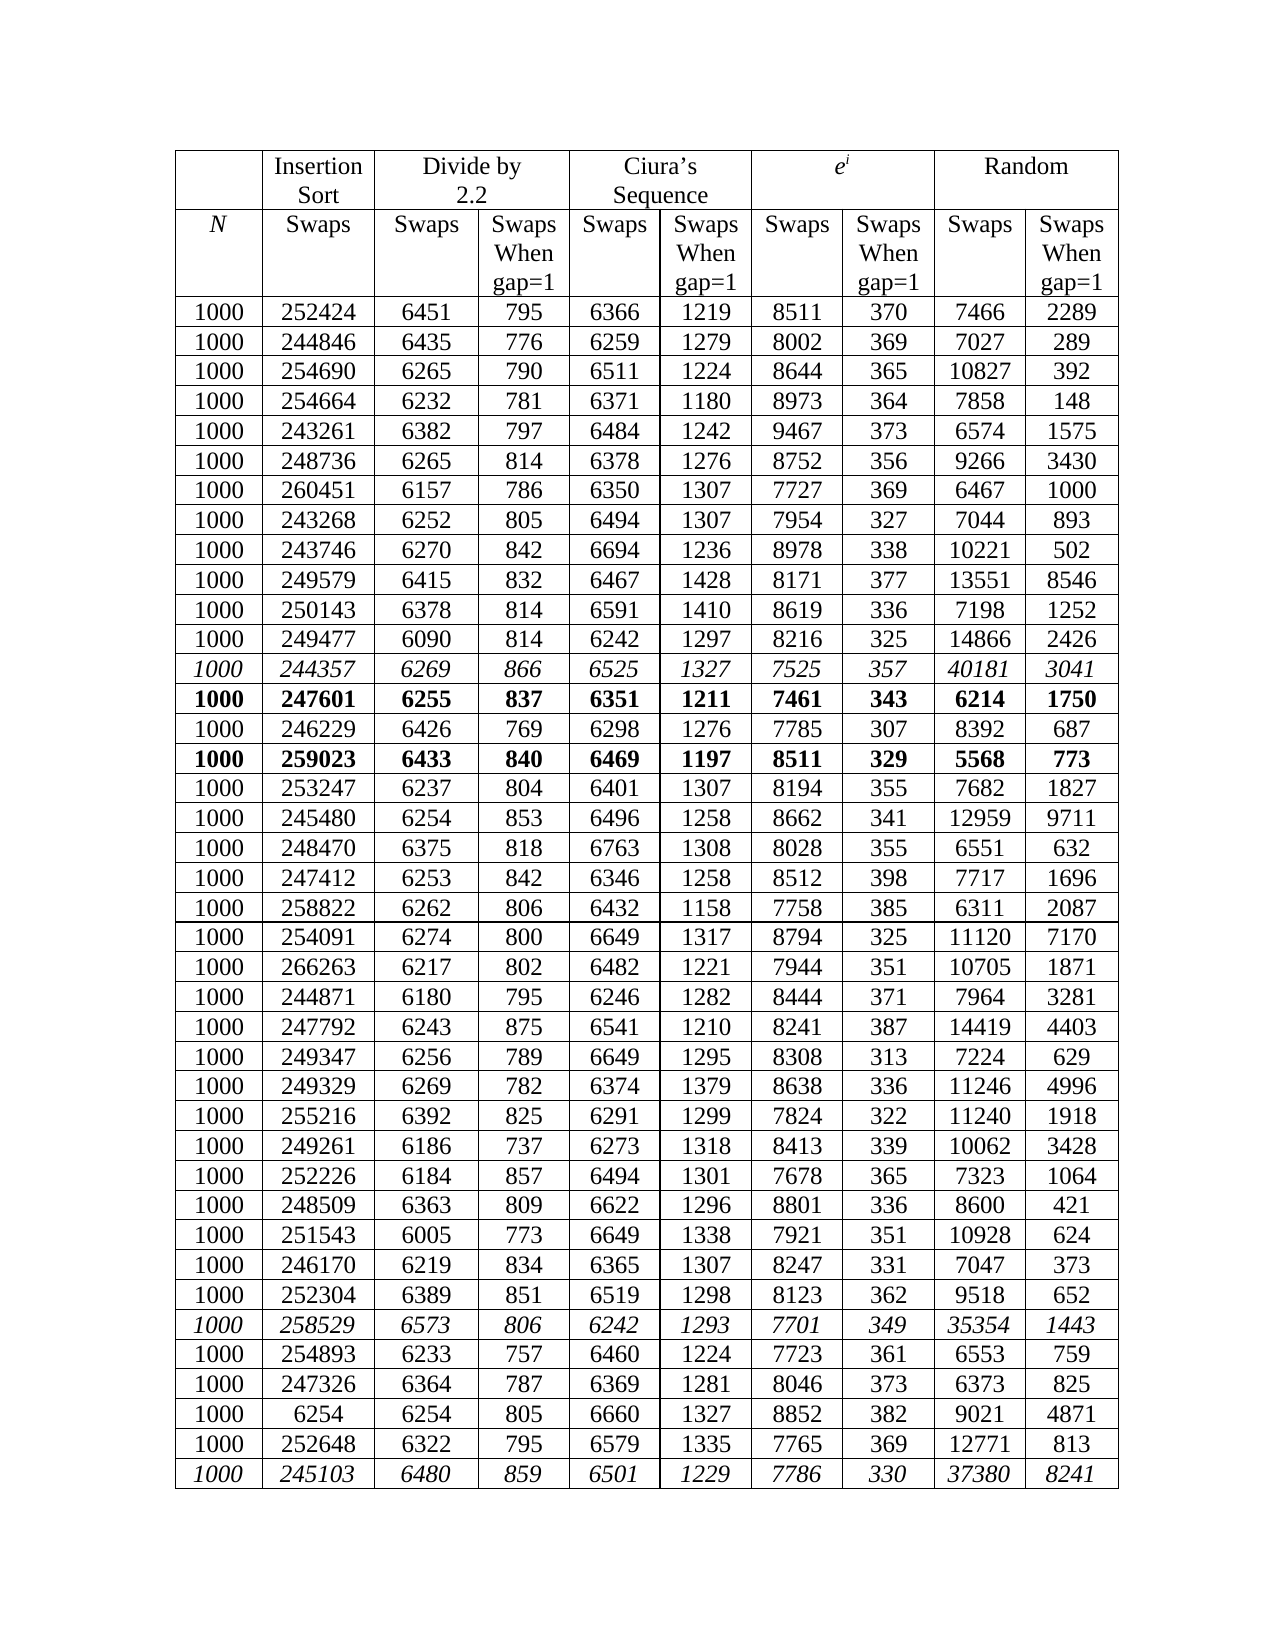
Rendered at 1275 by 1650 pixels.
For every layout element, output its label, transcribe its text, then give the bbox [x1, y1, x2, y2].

table_cell 1410 [661, 595, 751, 623]
table_cell 249347 [263, 1042, 374, 1070]
table_cell 8247 [752, 1250, 842, 1279]
table_cell 249579 [263, 565, 374, 594]
table_cell Swaps [570, 210, 659, 296]
table_cell 258529 [263, 1310, 374, 1338]
table_cell 7461 [752, 684, 842, 713]
table_cell 244871 [263, 982, 374, 1011]
table_cell 7727 [752, 476, 842, 504]
table_cell 7964 [935, 982, 1025, 1011]
table_cell 8028 [752, 833, 842, 862]
table_cell 6694 [570, 535, 659, 564]
table_cell Swaps When gap=1 [479, 210, 569, 296]
table_cell 6373 [935, 1369, 1025, 1398]
table_cell 1000 [176, 595, 262, 623]
table_cell 1000 [176, 714, 262, 743]
table_cell 1242 [661, 416, 751, 445]
table_cell Ciura’s Sequence [570, 151, 751, 208]
table_cell 7027 [935, 327, 1025, 355]
table_cell 6574 [935, 416, 1025, 445]
table_cell 1918 [1026, 1101, 1118, 1130]
table_cell 6519 [570, 1280, 659, 1309]
table_cell 1000 [176, 505, 262, 534]
table_cell 834 [479, 1250, 569, 1279]
table_cell 814 [479, 595, 569, 623]
table_cell 362 [843, 1280, 934, 1309]
table_cell 1000 [176, 356, 262, 385]
table_cell 6237 [375, 774, 478, 802]
table_cell 1307 [661, 774, 751, 802]
table_cell 1258 [661, 803, 751, 832]
table_cell 7044 [935, 505, 1025, 534]
table_cell 7765 [752, 1429, 842, 1458]
table_cell Swaps [375, 210, 478, 296]
table_cell 773 [479, 1220, 569, 1249]
table_cell 330 [843, 1459, 934, 1487]
table_cell 1301 [661, 1161, 751, 1189]
table_cell 781 [479, 386, 569, 415]
table_cell 842 [479, 535, 569, 564]
table_cell 7323 [935, 1161, 1025, 1189]
table_cell 8511 [752, 744, 842, 772]
table_cell 13551 [935, 565, 1025, 594]
table_cell 893 [1026, 505, 1118, 534]
table_cell 356 [843, 446, 934, 474]
table_cell 1252 [1026, 595, 1118, 623]
table_cell 6265 [375, 446, 478, 474]
table_cell 1000 [176, 1429, 262, 1458]
table_cell 6364 [375, 1369, 478, 1398]
table_cell 254893 [263, 1340, 374, 1368]
table_cell 248509 [263, 1191, 374, 1219]
table_cell 853 [479, 803, 569, 832]
table_cell 246229 [263, 714, 374, 743]
table_cell 6541 [570, 1012, 659, 1041]
table_cell 814 [479, 625, 569, 653]
table_cell 8444 [752, 982, 842, 1011]
table_cell 377 [843, 565, 934, 594]
table_cell 6256 [375, 1042, 478, 1070]
table_cell 8662 [752, 803, 842, 832]
table_cell 1000 [176, 863, 262, 892]
table_cell 6311 [935, 893, 1025, 921]
table_cell 1000 [176, 1191, 262, 1219]
table_cell 7224 [935, 1042, 1025, 1070]
table_cell 804 [479, 774, 569, 802]
table_cell 652 [1026, 1280, 1118, 1309]
table_cell 6184 [375, 1161, 478, 1189]
table_cell 3041 [1026, 654, 1118, 683]
table_cell 1000 [176, 625, 262, 653]
table_cell 1000 [176, 1042, 262, 1070]
table_cell 7785 [752, 714, 842, 743]
table_cell 776 [479, 327, 569, 355]
table_cell 795 [479, 982, 569, 1011]
table_cell 37380 [935, 1459, 1025, 1487]
table_cell 802 [479, 952, 569, 981]
table_cell 1276 [661, 714, 751, 743]
table_cell 349 [843, 1310, 934, 1338]
table_cell 6525 [570, 654, 659, 683]
table_cell 8546 [1026, 565, 1118, 594]
table_cell 1000 [176, 1250, 262, 1279]
table_cell 4996 [1026, 1071, 1118, 1100]
table_cell 331 [843, 1250, 934, 1279]
table_cell 351 [843, 1220, 934, 1249]
table_cell 1210 [661, 1012, 751, 1041]
table_cell 8619 [752, 595, 842, 623]
table_cell 8801 [752, 1191, 842, 1219]
table_cell 805 [479, 505, 569, 534]
table_cell 249329 [263, 1071, 374, 1100]
table_cell 246170 [263, 1250, 374, 1279]
table_cell 1000 [176, 803, 262, 832]
table_cell 1000 [176, 1459, 262, 1487]
table_cell 10062 [935, 1131, 1025, 1160]
table_cell 361 [843, 1340, 934, 1368]
table_cell 6346 [570, 863, 659, 892]
table_cell 249261 [263, 1131, 374, 1160]
table_cell 9518 [935, 1280, 1025, 1309]
table_cell 8413 [752, 1131, 842, 1160]
table_cell 8512 [752, 863, 842, 892]
table_cell 6366 [570, 297, 659, 326]
table_cell 6426 [375, 714, 478, 743]
table_cell 1282 [661, 982, 751, 1011]
table_cell 250143 [263, 595, 374, 623]
table_cell 357 [843, 654, 934, 683]
table_cell 7198 [935, 595, 1025, 623]
table_cell 1000 [176, 446, 262, 474]
table_cell 1000 [176, 1101, 262, 1130]
table_cell 1000 [176, 893, 262, 921]
table_cell 244846 [263, 327, 374, 355]
table_cell 247326 [263, 1369, 374, 1398]
table_cell 253247 [263, 774, 374, 802]
table_cell 343 [843, 684, 934, 713]
table_cell 1000 [176, 1280, 262, 1309]
table_cell 773 [1026, 744, 1118, 772]
table_cell Random [935, 151, 1118, 208]
table_cell 373 [1026, 1250, 1118, 1279]
table_cell 14866 [935, 625, 1025, 653]
table_cell 6392 [375, 1101, 478, 1130]
table_cell 8644 [752, 356, 842, 385]
table_cell 7717 [935, 863, 1025, 892]
table_cell Swaps When gap=1 [843, 210, 934, 296]
table_cell 355 [843, 774, 934, 802]
table_cell 859 [479, 1459, 569, 1487]
table_cell 806 [479, 893, 569, 921]
table_cell 818 [479, 833, 569, 862]
table_cell 1317 [661, 923, 751, 951]
table_cell 3430 [1026, 446, 1118, 474]
table_cell 252304 [263, 1280, 374, 1309]
table_cell 7525 [752, 654, 842, 683]
table_cell 866 [479, 654, 569, 683]
table_cell 7678 [752, 1161, 842, 1189]
table_cell 3428 [1026, 1131, 1118, 1160]
table_cell 9021 [935, 1399, 1025, 1428]
table_cell 6371 [570, 386, 659, 415]
table_cell 8600 [935, 1191, 1025, 1219]
table_cell 795 [479, 297, 569, 326]
table_cell ei [752, 151, 934, 208]
table_cell 6157 [375, 476, 478, 504]
table_cell 6369 [570, 1369, 659, 1398]
table_cell 6214 [935, 684, 1025, 713]
table_cell 5568 [935, 744, 1025, 772]
table_cell 6254 [375, 803, 478, 832]
table_cell 243746 [263, 535, 374, 564]
table_cell 806 [479, 1310, 569, 1338]
table_cell Divide by 2.2 [375, 151, 569, 208]
table_cell 255216 [263, 1101, 374, 1130]
table_cell 336 [843, 1071, 934, 1100]
table_cell 6273 [570, 1131, 659, 1160]
table_cell 1197 [661, 744, 751, 772]
table_cell 6351 [570, 684, 659, 713]
table_cell 6389 [375, 1280, 478, 1309]
table_cell 1000 [176, 416, 262, 445]
table_cell 1219 [661, 297, 751, 326]
table_cell 8194 [752, 774, 842, 802]
table_cell 14419 [935, 1012, 1025, 1041]
table_cell 1000 [176, 1012, 262, 1041]
table_cell 6382 [375, 416, 478, 445]
table_cell 825 [1026, 1369, 1118, 1398]
table_cell 1000 [176, 297, 262, 326]
table_cell 252226 [263, 1161, 374, 1189]
table_cell 6378 [375, 595, 478, 623]
table_cell 252648 [263, 1429, 374, 1458]
table_cell 254690 [263, 356, 374, 385]
table_cell 857 [479, 1161, 569, 1189]
table_cell 6649 [570, 1220, 659, 1249]
table_cell 1158 [661, 893, 751, 921]
table_cell 6253 [375, 863, 478, 892]
table_cell 325 [843, 625, 934, 653]
table_cell 8241 [1026, 1459, 1118, 1487]
table_cell 825 [479, 1101, 569, 1130]
table_cell 6254 [375, 1399, 478, 1428]
table_cell 1575 [1026, 416, 1118, 445]
table_cell 1335 [661, 1429, 751, 1458]
table_cell 1298 [661, 1280, 751, 1309]
table_cell 341 [843, 803, 934, 832]
table_cell 8002 [752, 327, 842, 355]
table_cell 244357 [263, 654, 374, 683]
table_cell 789 [479, 1042, 569, 1070]
table_cell 6243 [375, 1012, 478, 1041]
table_cell 369 [843, 1429, 934, 1458]
table_cell 8752 [752, 446, 842, 474]
table_cell 325 [843, 923, 934, 951]
table_cell 1224 [661, 356, 751, 385]
table_cell 782 [479, 1071, 569, 1100]
table_cell 875 [479, 1012, 569, 1041]
table_cell 832 [479, 565, 569, 594]
table_cell 2289 [1026, 297, 1118, 326]
table_cell 1293 [661, 1310, 751, 1338]
table_cell 769 [479, 714, 569, 743]
table_cell 8794 [752, 923, 842, 951]
table_cell 6501 [570, 1459, 659, 1487]
table_cell 1379 [661, 1071, 751, 1100]
table_cell 1000 [176, 1131, 262, 1160]
table_cell 813 [1026, 1429, 1118, 1458]
table_cell 1428 [661, 565, 751, 594]
table_cell 11120 [935, 923, 1025, 951]
table_cell 8123 [752, 1280, 842, 1309]
table_cell 10928 [935, 1220, 1025, 1249]
table_cell 1258 [661, 863, 751, 892]
table_cell 382 [843, 1399, 934, 1428]
table_cell 7944 [752, 952, 842, 981]
table_cell 795 [479, 1429, 569, 1458]
table_cell 4871 [1026, 1399, 1118, 1428]
table_cell 4403 [1026, 1012, 1118, 1041]
table_cell 247412 [263, 863, 374, 892]
table_cell 1000 [176, 1161, 262, 1189]
table_cell 6274 [375, 923, 478, 951]
table_cell 632 [1026, 833, 1118, 862]
table_cell 6090 [375, 625, 478, 653]
table_cell 6259 [570, 327, 659, 355]
table_cell 8392 [935, 714, 1025, 743]
table_cell 687 [1026, 714, 1118, 743]
table_cell 1307 [661, 476, 751, 504]
table_cell 243268 [263, 505, 374, 534]
table_cell 1224 [661, 1340, 751, 1368]
table_cell 369 [843, 327, 934, 355]
table_cell 385 [843, 893, 934, 921]
table_cell Swaps [752, 210, 842, 296]
table_cell 6365 [570, 1250, 659, 1279]
table_cell 10827 [935, 356, 1025, 385]
table_cell 6265 [375, 356, 478, 385]
table_cell 6005 [375, 1220, 478, 1249]
table_cell 6415 [375, 565, 478, 594]
table_cell 842 [479, 863, 569, 892]
table_cell 6591 [570, 595, 659, 623]
table_cell 327 [843, 505, 934, 534]
table_cell 6374 [570, 1071, 659, 1100]
table_cell 243261 [263, 416, 374, 445]
table_cell 1000 [1026, 476, 1118, 504]
table_cell 247792 [263, 1012, 374, 1041]
table_cell 6433 [375, 744, 478, 772]
table_cell 7786 [752, 1459, 842, 1487]
table_cell 790 [479, 356, 569, 385]
table_cell Insertion Sort [263, 151, 374, 208]
table_cell 6298 [570, 714, 659, 743]
table_cell 7466 [935, 297, 1025, 326]
table_cell 6494 [570, 505, 659, 534]
table_cell 322 [843, 1101, 934, 1130]
table_cell 6186 [375, 1131, 478, 1160]
table_cell 369 [843, 476, 934, 504]
table_cell 6467 [570, 565, 659, 594]
table_cell 6232 [375, 386, 478, 415]
table_cell 1000 [176, 654, 262, 683]
table_cell 2426 [1026, 625, 1118, 653]
table_cell 6252 [375, 505, 478, 534]
table_cell 7047 [935, 1250, 1025, 1279]
table_cell 800 [479, 923, 569, 951]
table_cell 1000 [176, 1369, 262, 1398]
table_cell 1000 [176, 684, 262, 713]
table_cell 1318 [661, 1131, 751, 1160]
table_cell 289 [1026, 327, 1118, 355]
table_cell Swaps When gap=1 [661, 210, 751, 296]
table_cell 787 [479, 1369, 569, 1398]
table_cell 1327 [661, 1399, 751, 1428]
table_cell 6649 [570, 923, 659, 951]
table_cell 254664 [263, 386, 374, 415]
table_cell 364 [843, 386, 934, 415]
table_cell 1281 [661, 1369, 751, 1398]
table_cell 840 [479, 744, 569, 772]
table_cell 1000 [176, 1071, 262, 1100]
table_cell 421 [1026, 1191, 1118, 1219]
table_cell 1295 [661, 1042, 751, 1070]
table_cell 814 [479, 446, 569, 474]
table_cell 1221 [661, 952, 751, 981]
table_cell 6660 [570, 1399, 659, 1428]
table_cell 851 [479, 1280, 569, 1309]
table_cell 1064 [1026, 1161, 1118, 1189]
table_cell 1327 [661, 654, 751, 683]
table_cell 339 [843, 1131, 934, 1160]
table_cell 502 [1026, 535, 1118, 564]
table_cell 398 [843, 863, 934, 892]
table_cell 307 [843, 714, 934, 743]
table_cell 1297 [661, 625, 751, 653]
table_cell 370 [843, 297, 934, 326]
table_cell 6460 [570, 1340, 659, 1368]
table_cell 8241 [752, 1012, 842, 1041]
table_cell 1307 [661, 505, 751, 534]
table_cell 1000 [176, 1310, 262, 1338]
table_cell 1308 [661, 833, 751, 862]
table_cell 1443 [1026, 1310, 1118, 1338]
table_cell 7824 [752, 1101, 842, 1130]
table_cell 1296 [661, 1191, 751, 1219]
table_cell 1000 [176, 744, 262, 772]
table_cell 6242 [570, 625, 659, 653]
table_cell 12959 [935, 803, 1025, 832]
table_cell 6350 [570, 476, 659, 504]
table_cell 373 [843, 416, 934, 445]
table_cell 6378 [570, 446, 659, 474]
table_cell 6649 [570, 1042, 659, 1070]
table_cell 351 [843, 952, 934, 981]
table_cell 805 [479, 1399, 569, 1428]
table_cell 338 [843, 535, 934, 564]
table_cell 759 [1026, 1340, 1118, 1368]
table_cell 260451 [263, 476, 374, 504]
table_cell 6451 [375, 297, 478, 326]
table_cell 1180 [661, 386, 751, 415]
table_cell 624 [1026, 1220, 1118, 1249]
table_cell 6469 [570, 744, 659, 772]
table_cell 373 [843, 1369, 934, 1398]
table_cell 1338 [661, 1220, 751, 1249]
table_cell 11240 [935, 1101, 1025, 1130]
table_cell 6262 [375, 893, 478, 921]
table_cell 7758 [752, 893, 842, 921]
table_cell 40181 [935, 654, 1025, 683]
table_cell 6322 [375, 1429, 478, 1458]
table_cell 247601 [263, 684, 374, 713]
table_cell 1000 [176, 982, 262, 1011]
table_cell 1000 [176, 833, 262, 862]
table_cell 248736 [263, 446, 374, 474]
table_cell 9266 [935, 446, 1025, 474]
table_cell 6467 [935, 476, 1025, 504]
table_cell 809 [479, 1191, 569, 1219]
table_cell 387 [843, 1012, 934, 1041]
table_cell 6255 [375, 684, 478, 713]
table_cell 1276 [661, 446, 751, 474]
table_cell 1000 [176, 774, 262, 802]
table_cell 1000 [176, 535, 262, 564]
table_cell 245103 [263, 1459, 374, 1487]
table_cell 251543 [263, 1220, 374, 1249]
table_cell 6435 [375, 327, 478, 355]
table_cell 336 [843, 595, 934, 623]
table_cell 1696 [1026, 863, 1118, 892]
table_cell 7723 [752, 1340, 842, 1368]
table_cell 757 [479, 1340, 569, 1368]
table_cell 12771 [935, 1429, 1025, 1458]
table_cell 6622 [570, 1191, 659, 1219]
table_cell 1000 [176, 1340, 262, 1368]
table_cell 8978 [752, 535, 842, 564]
table_cell 8171 [752, 565, 842, 594]
table_cell 8638 [752, 1071, 842, 1100]
table_cell 252424 [263, 297, 374, 326]
table_cell 6233 [375, 1340, 478, 1368]
table_cell 1750 [1026, 684, 1118, 713]
table_cell 1236 [661, 535, 751, 564]
table_cell 6375 [375, 833, 478, 862]
table_cell 266263 [263, 952, 374, 981]
table_cell Swaps [263, 210, 374, 296]
table_cell 8308 [752, 1042, 842, 1070]
table_cell 7682 [935, 774, 1025, 802]
table_cell N [176, 210, 262, 296]
table_cell 2087 [1026, 893, 1118, 921]
table_cell 1827 [1026, 774, 1118, 802]
table_cell 35354 [935, 1310, 1025, 1338]
table_cell 6254 [263, 1399, 374, 1428]
table_cell 6579 [570, 1429, 659, 1458]
table_cell 7954 [752, 505, 842, 534]
table_cell 6494 [570, 1161, 659, 1189]
table_cell 7858 [935, 386, 1025, 415]
table_cell 336 [843, 1191, 934, 1219]
table_cell 259023 [263, 744, 374, 772]
table_cell 629 [1026, 1042, 1118, 1070]
table_cell 3281 [1026, 982, 1118, 1011]
table_cell 365 [843, 356, 934, 385]
table_cell 6242 [570, 1310, 659, 1338]
table_cell 371 [843, 982, 934, 1011]
table_cell 837 [479, 684, 569, 713]
table_cell 1000 [176, 565, 262, 594]
table_cell 6401 [570, 774, 659, 802]
table_cell 329 [843, 744, 934, 772]
table_cell 1000 [176, 952, 262, 981]
table_cell 8511 [752, 297, 842, 326]
table_cell 313 [843, 1042, 934, 1070]
table_cell 6269 [375, 654, 478, 683]
table_cell 254091 [263, 923, 374, 951]
table_cell Swaps When gap=1 [1026, 210, 1118, 296]
table_cell 6480 [375, 1459, 478, 1487]
table_cell 7170 [1026, 923, 1118, 951]
table_cell 1211 [661, 684, 751, 713]
table_cell Swaps [935, 210, 1025, 296]
table_cell 6484 [570, 416, 659, 445]
table_cell 6432 [570, 893, 659, 921]
table_cell 365 [843, 1161, 934, 1189]
table_cell 1000 [176, 327, 262, 355]
table_cell [176, 151, 262, 208]
table_cell 6496 [570, 803, 659, 832]
table_cell 249477 [263, 625, 374, 653]
table_cell 7921 [752, 1220, 842, 1249]
table_cell 1871 [1026, 952, 1118, 981]
table_cell 6291 [570, 1101, 659, 1130]
table_cell 392 [1026, 356, 1118, 385]
table_cell 8973 [752, 386, 842, 415]
table_cell 9711 [1026, 803, 1118, 832]
table_cell 797 [479, 416, 569, 445]
table_cell 11246 [935, 1071, 1025, 1100]
table_cell 1299 [661, 1101, 751, 1130]
table_cell 258822 [263, 893, 374, 921]
table_cell 1229 [661, 1459, 751, 1487]
table_cell 1000 [176, 1220, 262, 1249]
table_cell 6246 [570, 982, 659, 1011]
table_cell 6551 [935, 833, 1025, 862]
table_cell 786 [479, 476, 569, 504]
table_cell 10705 [935, 952, 1025, 981]
table_cell 9467 [752, 416, 842, 445]
table_cell 1000 [176, 476, 262, 504]
table_cell 6553 [935, 1340, 1025, 1368]
table_cell 6219 [375, 1250, 478, 1279]
table_cell 1000 [176, 1399, 262, 1428]
table_cell 737 [479, 1131, 569, 1160]
table_cell 6270 [375, 535, 478, 564]
table_cell 1000 [176, 386, 262, 415]
table_cell 6763 [570, 833, 659, 862]
table_cell 148 [1026, 386, 1118, 415]
table_cell 245480 [263, 803, 374, 832]
table_cell 355 [843, 833, 934, 862]
table_cell 6511 [570, 356, 659, 385]
table_cell 8852 [752, 1399, 842, 1428]
table_cell 1279 [661, 327, 751, 355]
table_cell 10221 [935, 535, 1025, 564]
table_cell 6269 [375, 1071, 478, 1100]
table_cell 6363 [375, 1191, 478, 1219]
table_cell 1000 [176, 923, 262, 951]
table_cell 6573 [375, 1310, 478, 1338]
table_cell 7701 [752, 1310, 842, 1338]
table_cell 6482 [570, 952, 659, 981]
table_cell 248470 [263, 833, 374, 862]
table_cell 1307 [661, 1250, 751, 1279]
table_cell 8046 [752, 1369, 842, 1398]
table_cell 8216 [752, 625, 842, 653]
table_cell 6180 [375, 982, 478, 1011]
table_cell 6217 [375, 952, 478, 981]
